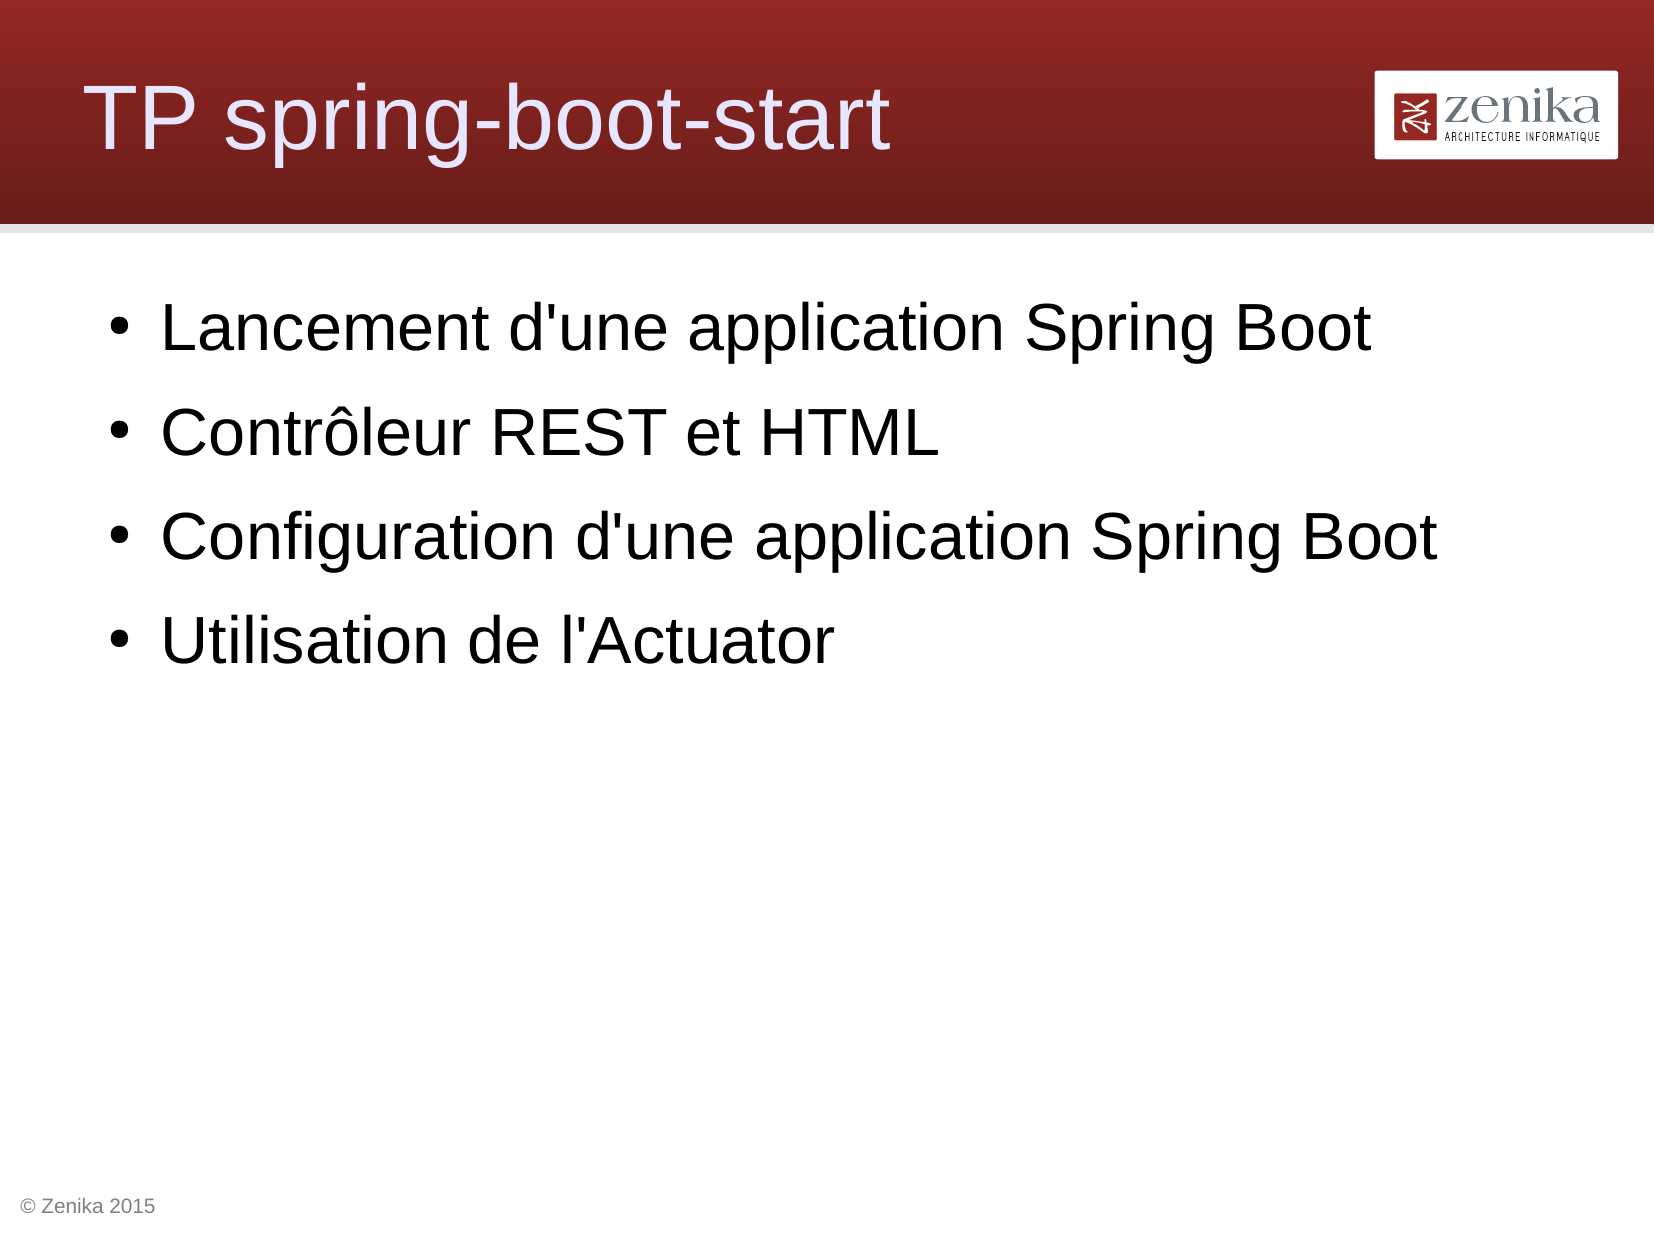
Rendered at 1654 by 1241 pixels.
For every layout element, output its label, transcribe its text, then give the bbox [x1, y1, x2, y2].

title TP spring-boot-start [82, 13, 1571, 222]
picture [1571, 82, 1600, 149]
list Lancement d'une application Spring Boot Contrôleur REST et HTML Configuration d'une application Spring Boot Utilisation de l'Actuator [90, 290, 1546, 1010]
